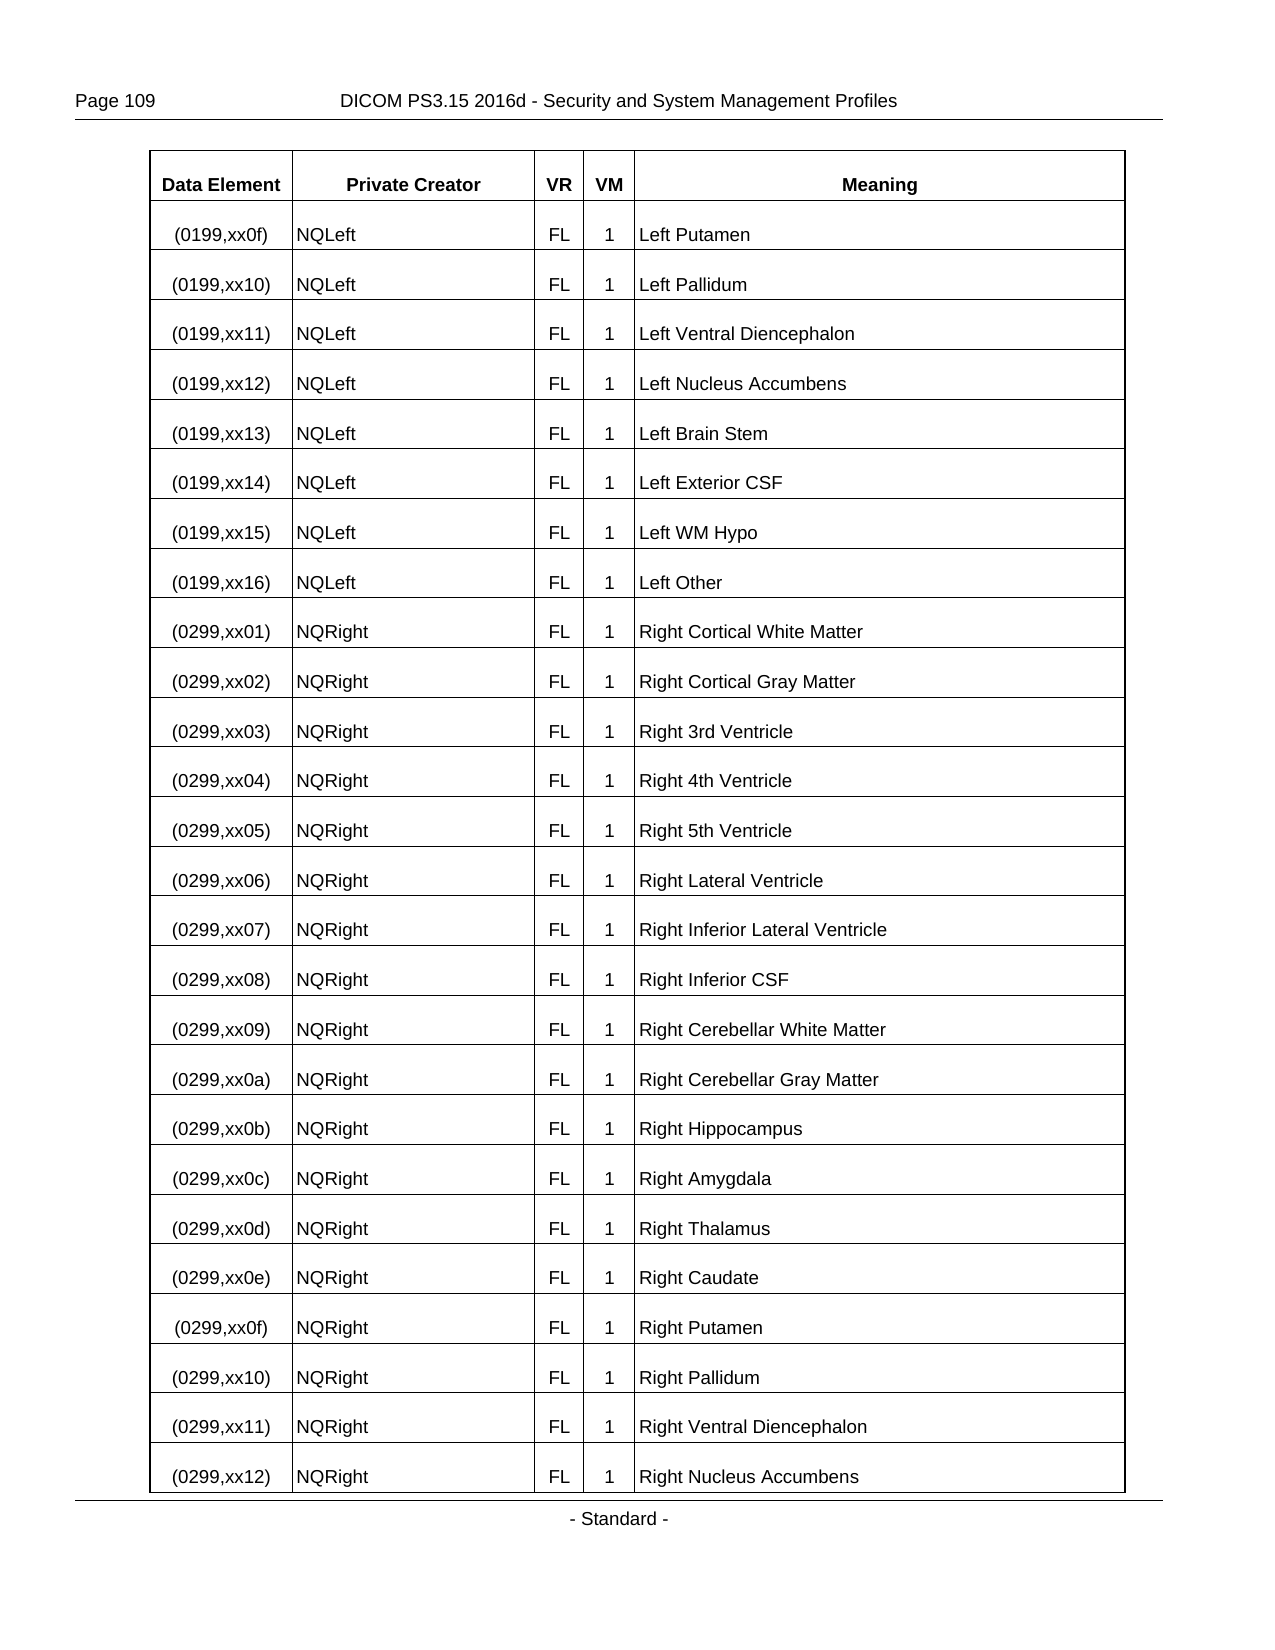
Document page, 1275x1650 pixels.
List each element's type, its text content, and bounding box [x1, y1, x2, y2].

table_cell NQRight [293, 1145, 534, 1193]
table_cell NQLeft [293, 201, 534, 249]
table_cell 1 [584, 598, 634, 647]
table_cell 1 [584, 499, 634, 547]
table_cell NQRight [293, 847, 534, 895]
table_cell Right Inferior CSF [635, 946, 1124, 995]
table_cell Right Cerebellar White Matter [635, 996, 1124, 1044]
table_cell (0299,xx0f) [151, 1294, 292, 1342]
table_cell (0299,xx06) [151, 847, 292, 895]
table_cell Left Ventral Diencephalon [635, 300, 1124, 349]
table_cell FL [535, 1393, 583, 1442]
table_cell FL [535, 1294, 583, 1342]
table_cell Right 3rd Ventricle [635, 698, 1124, 746]
table_cell FL [535, 946, 583, 995]
table_cell (0299,xx0c) [151, 1145, 292, 1193]
table_cell 1 [584, 797, 634, 846]
table_cell Left Brain Stem [635, 400, 1124, 448]
table_cell FL [535, 1244, 583, 1293]
table_cell NQLeft [293, 400, 534, 448]
table_cell FL [535, 300, 583, 349]
table_cell NQRight [293, 896, 534, 945]
table_cell Right Inferior Lateral Ventricle [635, 896, 1124, 945]
table_cell 1 [584, 350, 634, 398]
table_cell Right Lateral Ventricle [635, 847, 1124, 895]
table_cell NQRight [293, 1443, 534, 1492]
table_cell (0199,xx14) [151, 449, 292, 498]
table_cell NQRight [293, 1045, 534, 1094]
table_cell 1 [584, 1443, 634, 1492]
table_cell 1 [584, 250, 634, 299]
table_cell 1 [584, 1195, 634, 1243]
table_cell 1 [584, 996, 634, 1044]
table_cell NQRight [293, 747, 534, 796]
table_cell NQRight [293, 946, 534, 995]
table_cell FL [535, 250, 583, 299]
table_cell Right Caudate [635, 1244, 1124, 1293]
table_cell FL [535, 598, 583, 647]
table_header Private Creator [293, 151, 534, 200]
table_header VR [535, 151, 583, 200]
table_cell FL [535, 449, 583, 498]
table_cell (0299,xx0b) [151, 1095, 292, 1144]
table_cell (0299,xx01) [151, 598, 292, 647]
table_cell NQRight [293, 1244, 534, 1293]
table_cell FL [535, 400, 583, 448]
table_cell Right Hippocampus [635, 1095, 1124, 1144]
table_cell (0199,xx11) [151, 300, 292, 349]
table_cell FL [535, 1045, 583, 1094]
table_cell (0299,xx02) [151, 648, 292, 697]
table_cell NQLeft [293, 350, 534, 398]
table_cell Right Cerebellar Gray Matter [635, 1045, 1124, 1094]
table_cell Left Nucleus Accumbens [635, 350, 1124, 398]
table_cell (0299,xx08) [151, 946, 292, 995]
table_cell Right Putamen [635, 1294, 1124, 1342]
table_cell FL [535, 1095, 583, 1144]
table_cell FL [535, 1145, 583, 1193]
table_header VM [584, 151, 634, 200]
table_cell FL [535, 499, 583, 547]
table_cell 1 [584, 300, 634, 349]
table_cell FL [535, 847, 583, 895]
table_cell NQRight [293, 648, 534, 697]
table_cell (0299,xx11) [151, 1393, 292, 1442]
table_cell NQRight [293, 1195, 534, 1243]
table_cell NQRight [293, 1095, 534, 1144]
table_cell 1 [584, 896, 634, 945]
table_cell 1 [584, 1095, 634, 1144]
table_cell 1 [584, 1344, 634, 1392]
table_cell (0299,xx07) [151, 896, 292, 945]
table_cell FL [535, 896, 583, 945]
table_cell 1 [584, 648, 634, 697]
table_cell Left Other [635, 549, 1124, 597]
table_cell NQRight [293, 698, 534, 746]
table_cell NQLeft [293, 499, 534, 547]
table_cell FL [535, 996, 583, 1044]
table_cell FL [535, 350, 583, 398]
table_cell Right Amygdala [635, 1145, 1124, 1193]
table_cell FL [535, 1443, 583, 1492]
table_header Meaning [635, 151, 1124, 200]
table_cell NQRight [293, 996, 534, 1044]
table_cell (0299,xx10) [151, 1344, 292, 1392]
table_header Data Element [151, 151, 292, 200]
table_cell (0299,xx04) [151, 747, 292, 796]
table_cell NQRight [293, 598, 534, 647]
table_cell 1 [584, 946, 634, 995]
table_cell (0199,xx0f) [151, 201, 292, 249]
table_cell 1 [584, 449, 634, 498]
table_cell NQRight [293, 1393, 534, 1442]
table_cell Right 4th Ventricle [635, 747, 1124, 796]
table_cell 1 [584, 400, 634, 448]
table_cell FL [535, 747, 583, 796]
table_cell NQLeft [293, 549, 534, 597]
table_cell 1 [584, 1294, 634, 1342]
table_cell NQLeft [293, 300, 534, 349]
table_cell 1 [584, 1045, 634, 1094]
table_cell FL [535, 1195, 583, 1243]
table_cell NQLeft [293, 449, 534, 498]
table_cell 1 [584, 549, 634, 597]
table_cell FL [535, 1344, 583, 1392]
table_cell (0199,xx13) [151, 400, 292, 448]
table_cell Right Ventral Diencephalon [635, 1393, 1124, 1442]
table_cell Right Cortical Gray Matter [635, 648, 1124, 697]
table_cell (0299,xx05) [151, 797, 292, 846]
table_cell Right 5th Ventricle [635, 797, 1124, 846]
table_cell 1 [584, 201, 634, 249]
table_cell NQRight [293, 797, 534, 846]
table_cell 1 [584, 1145, 634, 1193]
table_cell (0199,xx16) [151, 549, 292, 597]
table_cell FL [535, 201, 583, 249]
table_cell (0299,xx0d) [151, 1195, 292, 1243]
table_cell (0199,xx10) [151, 250, 292, 299]
table_cell (0299,xx0a) [151, 1045, 292, 1094]
table_cell NQRight [293, 1344, 534, 1392]
table_cell Right Cortical White Matter [635, 598, 1124, 647]
table_cell Left WM Hypo [635, 499, 1124, 547]
table_cell NQLeft [293, 250, 534, 299]
table_cell NQRight [293, 1294, 534, 1342]
table_cell FL [535, 549, 583, 597]
table_cell Left Putamen [635, 201, 1124, 249]
table_cell (0299,xx09) [151, 996, 292, 1044]
table_cell FL [535, 698, 583, 746]
table_cell FL [535, 648, 583, 697]
table_cell (0199,xx15) [151, 499, 292, 547]
table_cell 1 [584, 847, 634, 895]
table_cell 1 [584, 1393, 634, 1442]
table_cell Right Thalamus [635, 1195, 1124, 1243]
table_cell Right Pallidum [635, 1344, 1124, 1392]
table_cell (0299,xx12) [151, 1443, 292, 1492]
table_cell (0199,xx12) [151, 350, 292, 398]
table_cell (0299,xx0e) [151, 1244, 292, 1293]
table_cell 1 [584, 698, 634, 746]
table_cell 1 [584, 1244, 634, 1293]
table_cell Left Pallidum [635, 250, 1124, 299]
table_cell (0299,xx03) [151, 698, 292, 746]
table_cell Right Nucleus Accumbens [635, 1443, 1124, 1492]
table_cell FL [535, 797, 583, 846]
table_cell 1 [584, 747, 634, 796]
table_cell Left Exterior CSF [635, 449, 1124, 498]
